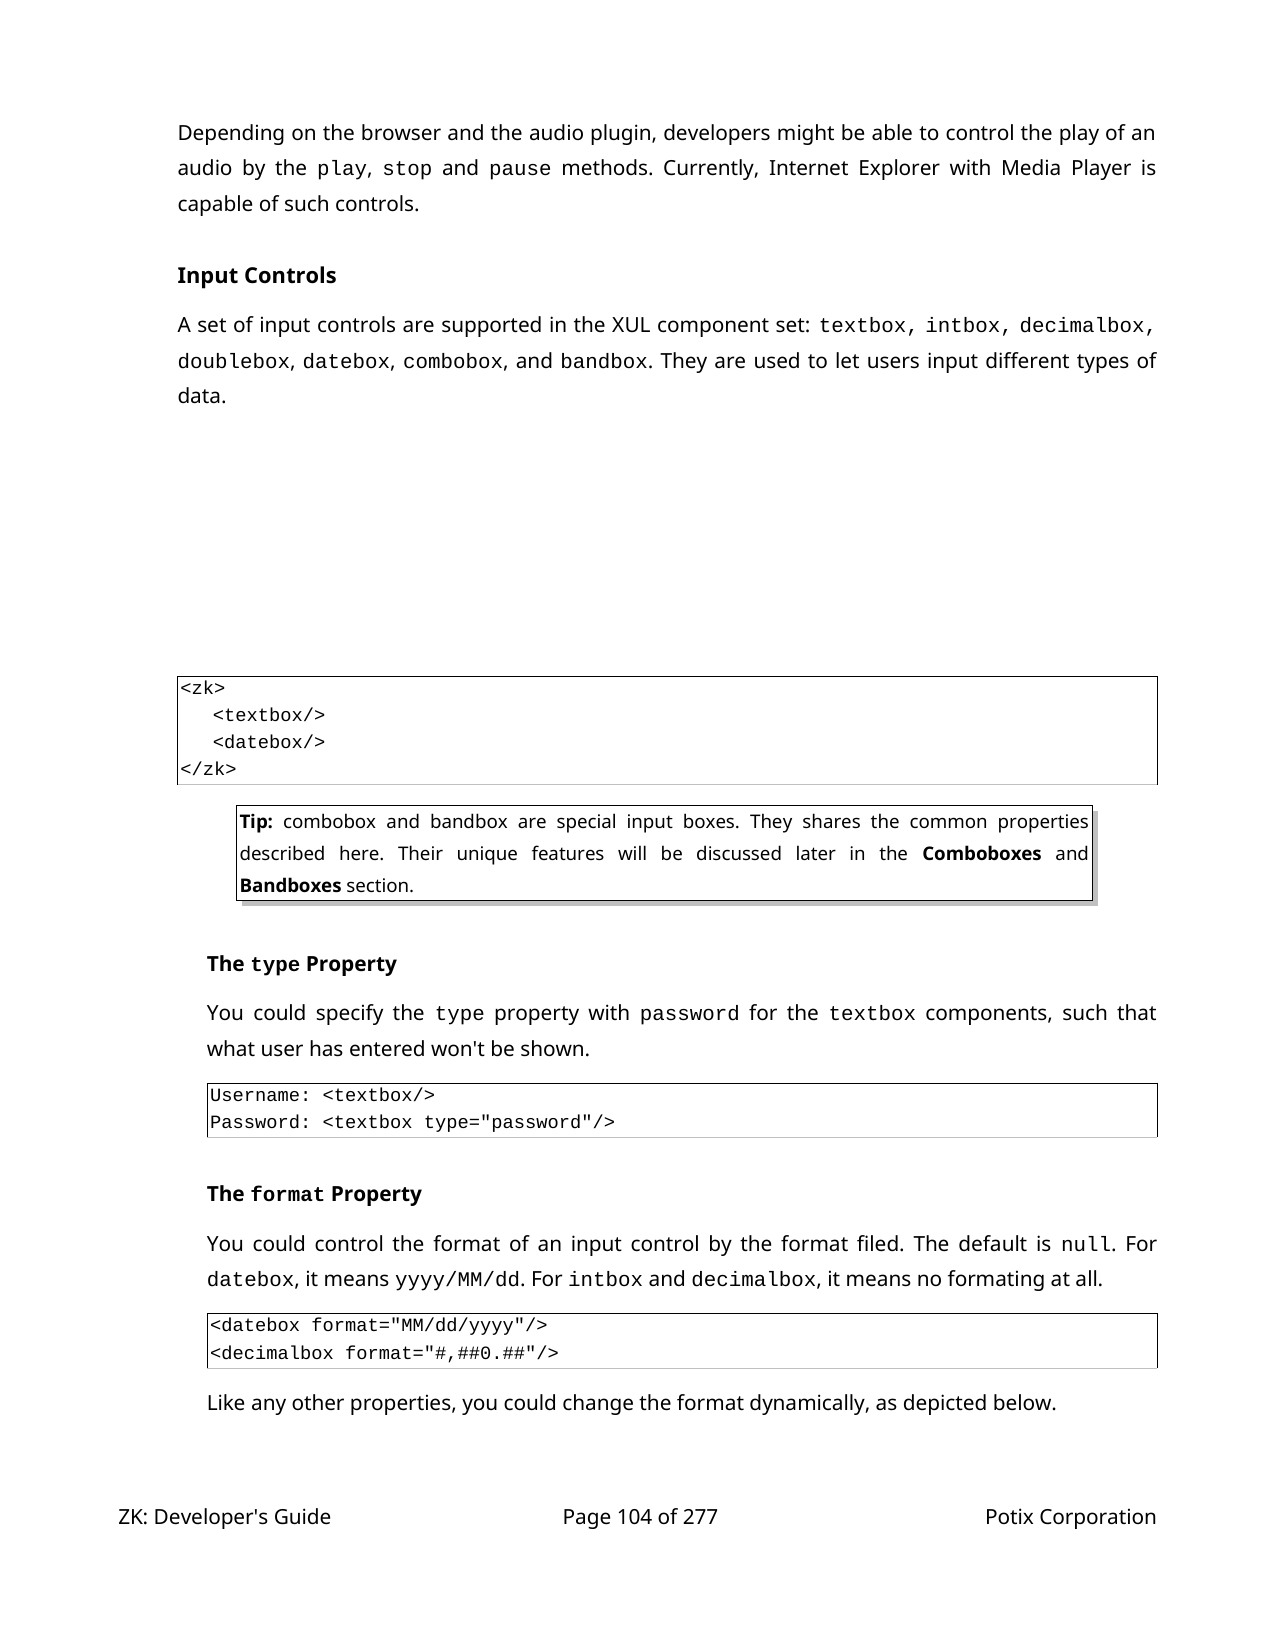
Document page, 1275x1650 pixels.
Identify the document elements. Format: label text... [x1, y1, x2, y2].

text <datebox format="MM/dd/yyyy"/> [208, 1314, 1157, 1338]
text <zk> [178, 677, 1157, 700]
subtitle Input Controls [177, 259, 1157, 289]
text You could control the format of an input control by the format filed. The default is null. For datebox, it means yyyy/MM/dd. For intbox and decimalbox, it means no formating at all. [207, 1229, 1157, 1293]
text A set of input controls are supported in the XUL component set: textbox, intbox, decimalbox, doublebox, datebox, combobox, and bandbox. They are used to let users input different types of data. [177, 310, 1157, 409]
subtitle The type Property [207, 949, 1157, 977]
subtitle The format Property [207, 1179, 1157, 1208]
text Tip: combobox and bandbox are special input boxes. They shares the common properties described here. Their unique features will be discussed later in the Comboboxes and Bandboxes section. [237, 806, 1092, 900]
text Like any other properties, you could change the format dynamically, as depicted below. [207, 1388, 1157, 1417]
text <textbox/> [178, 703, 1157, 727]
text </zk> [178, 757, 1157, 784]
text Depending on the browser and the audio plugin, developers might be able to control the play of an audio by the play, stop and pause methods. Currently, Internet Explorer with Media Player is capable of such controls. [177, 118, 1157, 217]
text <decimalbox format="#,##0.##"/> [208, 1341, 1157, 1368]
text Username: <textbox/> [208, 1084, 1157, 1107]
text <datebox/> [178, 730, 1157, 754]
text You could specify the type property with password for the textbox components, such that what user has entered won't be shown. [207, 998, 1157, 1062]
text Password: <textbox type="password"/> [208, 1110, 1157, 1137]
